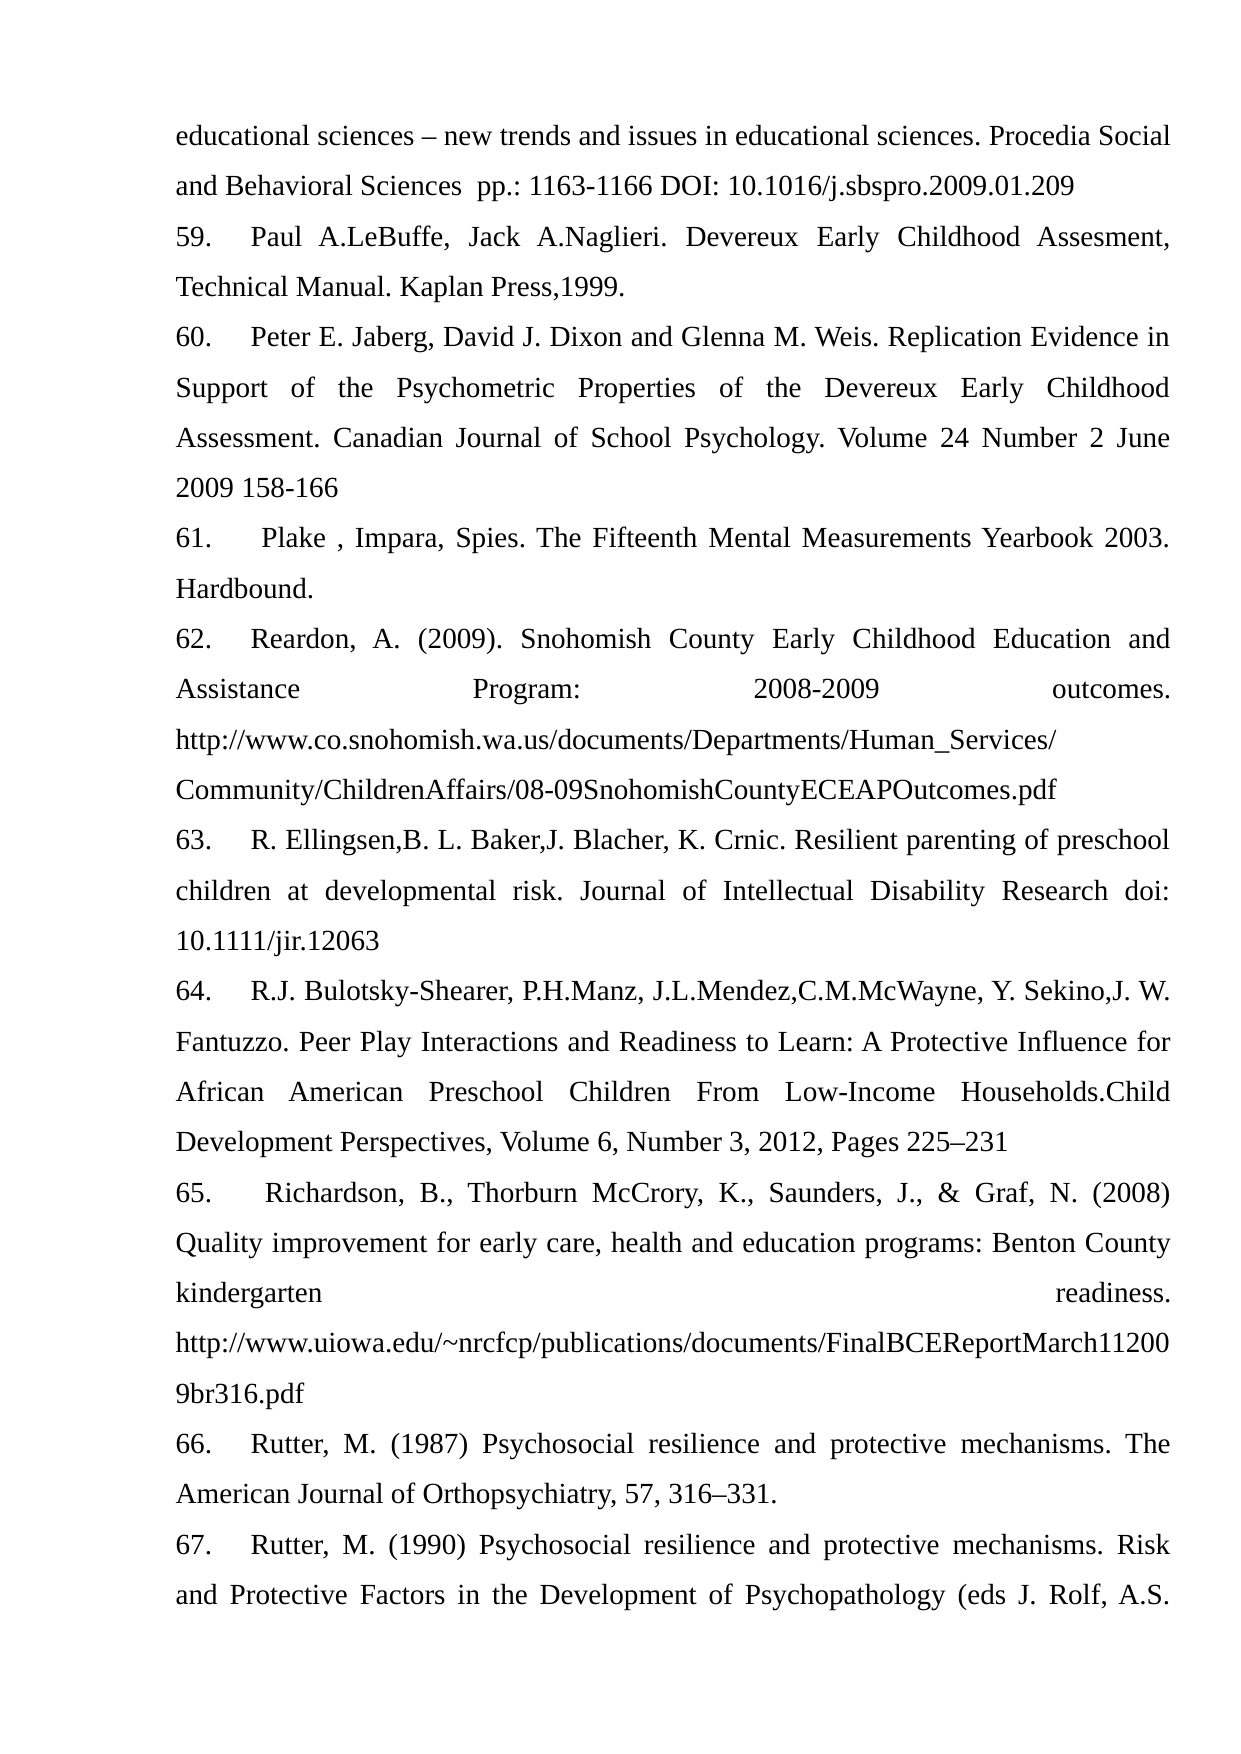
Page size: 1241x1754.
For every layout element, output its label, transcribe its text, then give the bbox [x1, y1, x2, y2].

list Plake , Impara, Spies. The Fifteenth Mental Measurements Yearbook 2003. Hardbound. [175, 521, 1171, 604]
list Richardson, B., Thorburn McCrory, K., Saunders, J., & Graf, N. (2008) Quality improvement for early care, health and education programs: Benton County kindergarten readiness. http://www.uiowa.edu/~nrcfcp/publications/documents/FinalBCEReportMarch112009br316.pdf [175, 1175, 1171, 1409]
list educational sciences – new trends and issues in educational sciences. Procedia Social and Behavioral Sciences pp.: 1163-1166 DOI: 10.1016/j.sbspro.2009.01.209 [175, 118, 1171, 202]
list R.J. Bulotsky-Shearer, P.H.Manz, J.L.Mendez,C.M.McWayne, Y. Sekino,J. W. Fantuzzo. Peer Play Interactions and Readiness to Learn: A Protective Influence for African American Preschool Children From Low-Income Households.Child Development Perspectives, Volume 6, Number 3, 2012, Pages 225–231 [175, 973, 1171, 1158]
list Rutter, M. (1987) Psychosocial resilience and protective mechanisms. The American Journal of Orthopsychiatry, 57, 316–331. [175, 1426, 1171, 1510]
list R. Ellingsen,B. L. Baker,J. Blacher, K. Crnic. Resilient parenting of preschool children at developmental risk. Journal of Intellectual Disability Research doi: 10.1111/jir.12063 [175, 822, 1171, 957]
list Rutter, M. (1990) Psychosocial resilience and protective mechanisms. Risk and Protective Factors in the Development of Psychopathology (eds J. Rolf, A.S. [175, 1527, 1171, 1611]
list Paul A.LeBuffe, Jack A.Naglieri. Devereux Early Childhood Assesment, Technical Manual. Kaplan Press,1999. [175, 219, 1171, 303]
list Peter E. Jaberg, David J. Dixon and Glenna M. Weis. Replication Evidence in Support of the Psychometric Properties of the Devereux Early Childhood Assessment. Canadian Journal of School Psychology. Volume 24 Number 2 June 2009 158-166 [175, 319, 1171, 504]
list Reardon, A. (2009). Snohomish County Early Childhood Education and Assistance Program: 2008-2009 outcomes. http://www.co.snohomish.wa.us/documents/Departments/Human_Services/Community/ChildrenAffairs/08-09SnohomishCountyECEAPOutcomes.pdf [175, 621, 1171, 806]
